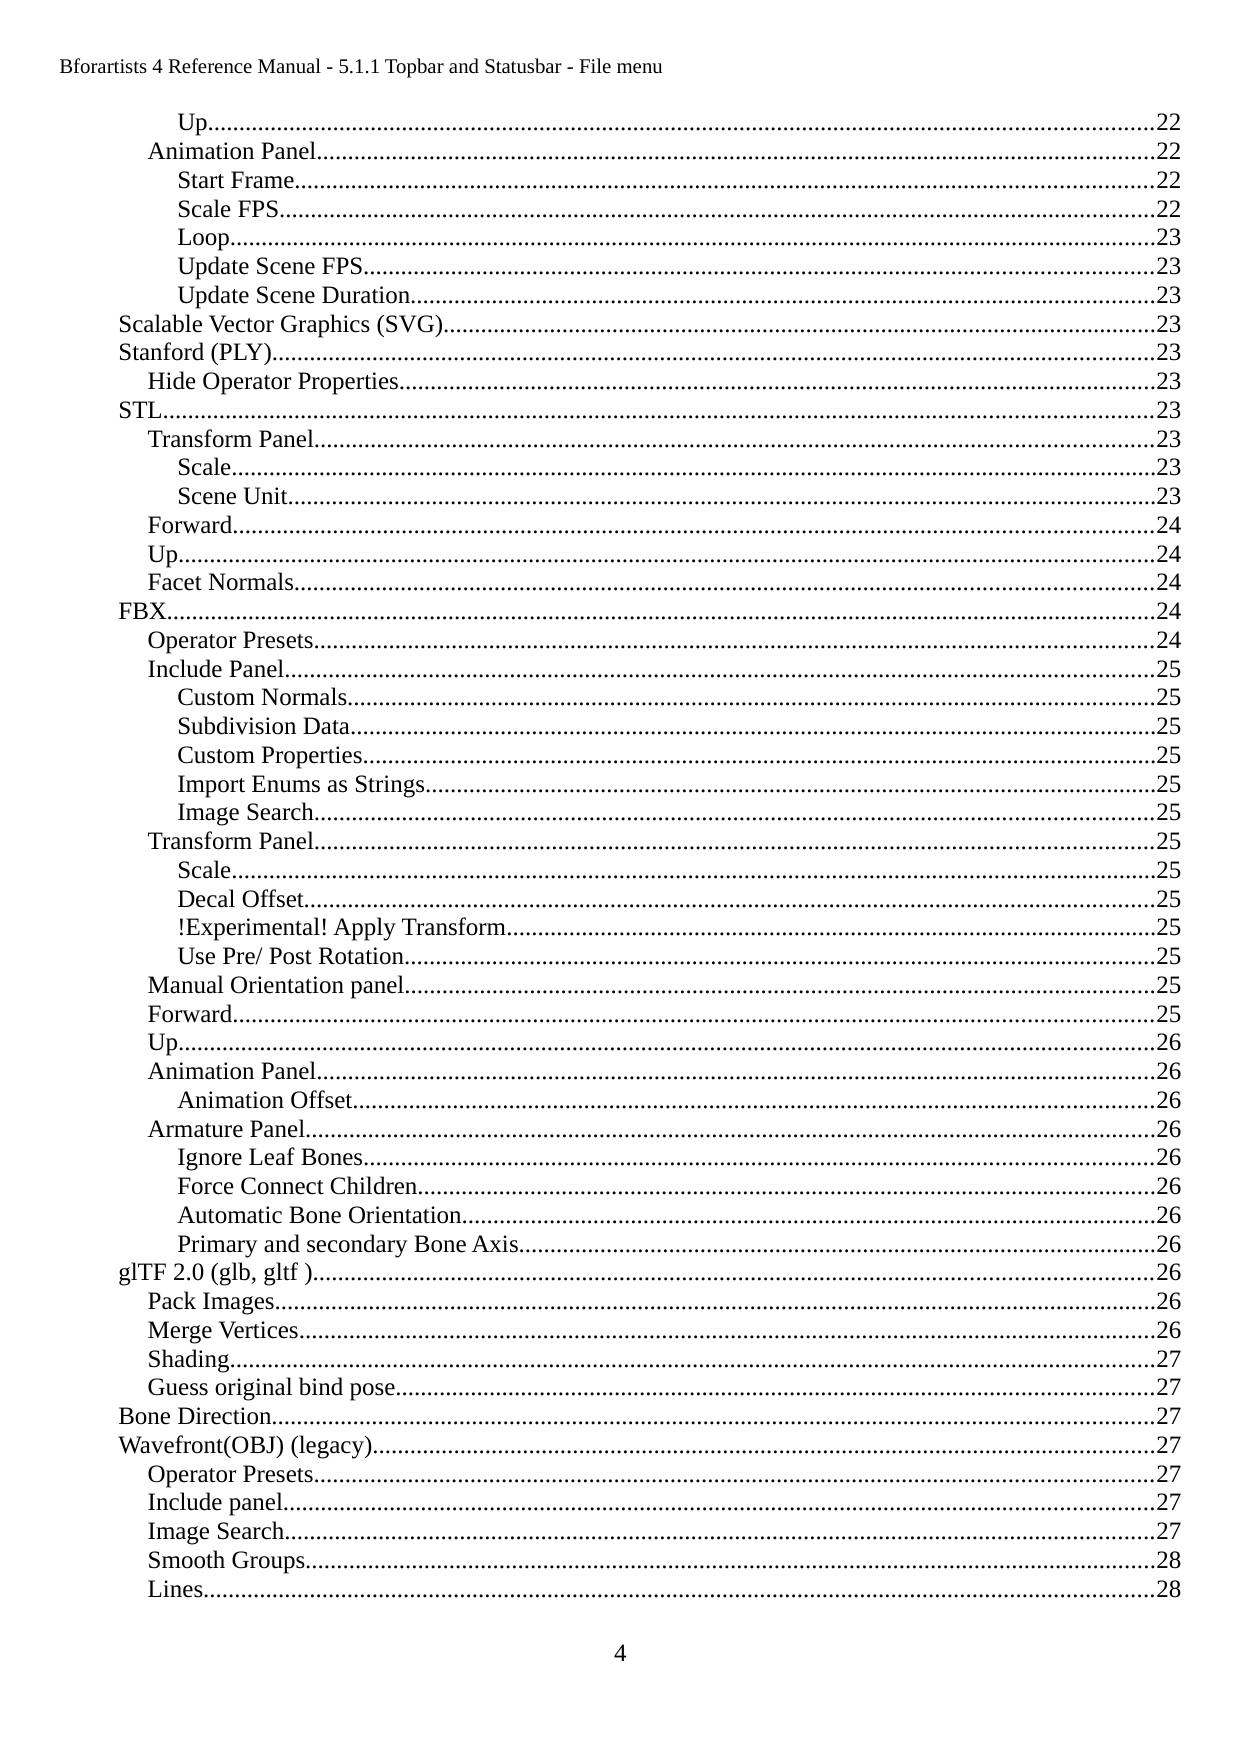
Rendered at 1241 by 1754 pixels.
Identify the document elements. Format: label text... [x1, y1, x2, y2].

text Stanford (PLY) 23 [118, 337, 1181, 366]
text Merge Vertices 26 [147, 1315, 1181, 1344]
text Decal Offset 25 [177, 884, 1181, 912]
text Loop 23 [177, 222, 1181, 251]
text Include panel 27 [147, 1487, 1181, 1516]
text Force Connect Children 26 [177, 1171, 1181, 1200]
text Scene Unit 23 [177, 481, 1181, 510]
text Transform Panel 23 [147, 424, 1181, 452]
text Start Frame 22 [177, 165, 1181, 194]
text Custom Normals 25 [177, 682, 1181, 711]
text FBX 24 [118, 596, 1181, 625]
text Import Enums as Strings 25 [177, 769, 1181, 797]
text Up 22 [177, 107, 1181, 136]
text Manual Orientation panel 25 [147, 970, 1181, 999]
text glTF 2.0 (glb, gltf ) 26 [118, 1257, 1181, 1286]
text Image Search 25 [177, 797, 1181, 826]
text Include Panel 25 [147, 654, 1181, 682]
text Scale 23 [177, 452, 1181, 481]
text Up 24 [147, 539, 1181, 567]
text Automatic Bone Orientation 26 [177, 1200, 1181, 1229]
text Use Pre/ Post Rotation 25 [177, 941, 1181, 970]
text Up 26 [147, 1027, 1181, 1056]
text Forward 25 [147, 999, 1181, 1027]
text Update Scene Duration 23 [177, 280, 1181, 309]
text STL 23 [118, 395, 1181, 424]
text Ignore Leaf Bones 26 [177, 1142, 1181, 1171]
text Animation Offset 26 [177, 1085, 1181, 1114]
text Pack Images 26 [147, 1286, 1181, 1315]
text Smooth Groups 28 [147, 1545, 1181, 1574]
text Armature Panel 26 [147, 1114, 1181, 1142]
text Shading 27 [147, 1344, 1181, 1372]
text Operator Presets 27 [147, 1459, 1181, 1487]
text !Experimental! Apply Transform 25 [177, 912, 1181, 941]
text Subdivision Data 25 [177, 711, 1181, 740]
text Facet Normals 24 [147, 567, 1181, 596]
text Transform Panel 25 [147, 826, 1181, 855]
text Forward 24 [147, 510, 1181, 539]
text Scale 25 [177, 855, 1181, 884]
text Custom Properties 25 [177, 740, 1181, 769]
text Lines 28 [147, 1574, 1181, 1602]
text Update Scene FPS 23 [177, 251, 1181, 280]
text Wavefront(OBJ) (legacy) 27 [118, 1430, 1181, 1459]
text Animation Panel 26 [147, 1056, 1181, 1085]
text Scale FPS 22 [177, 194, 1181, 222]
text Animation Panel 22 [147, 136, 1181, 165]
text Bone Direction 27 [118, 1401, 1181, 1430]
text Hide Operator Properties 23 [147, 366, 1181, 395]
text Guess original bind pose 27 [147, 1372, 1181, 1401]
text Scalable Vector Graphics (SVG) 23 [118, 309, 1181, 337]
text Operator Presets 24 [147, 625, 1181, 654]
text Primary and secondary Bone Axis 26 [177, 1229, 1181, 1257]
text Image Search 27 [147, 1516, 1181, 1545]
